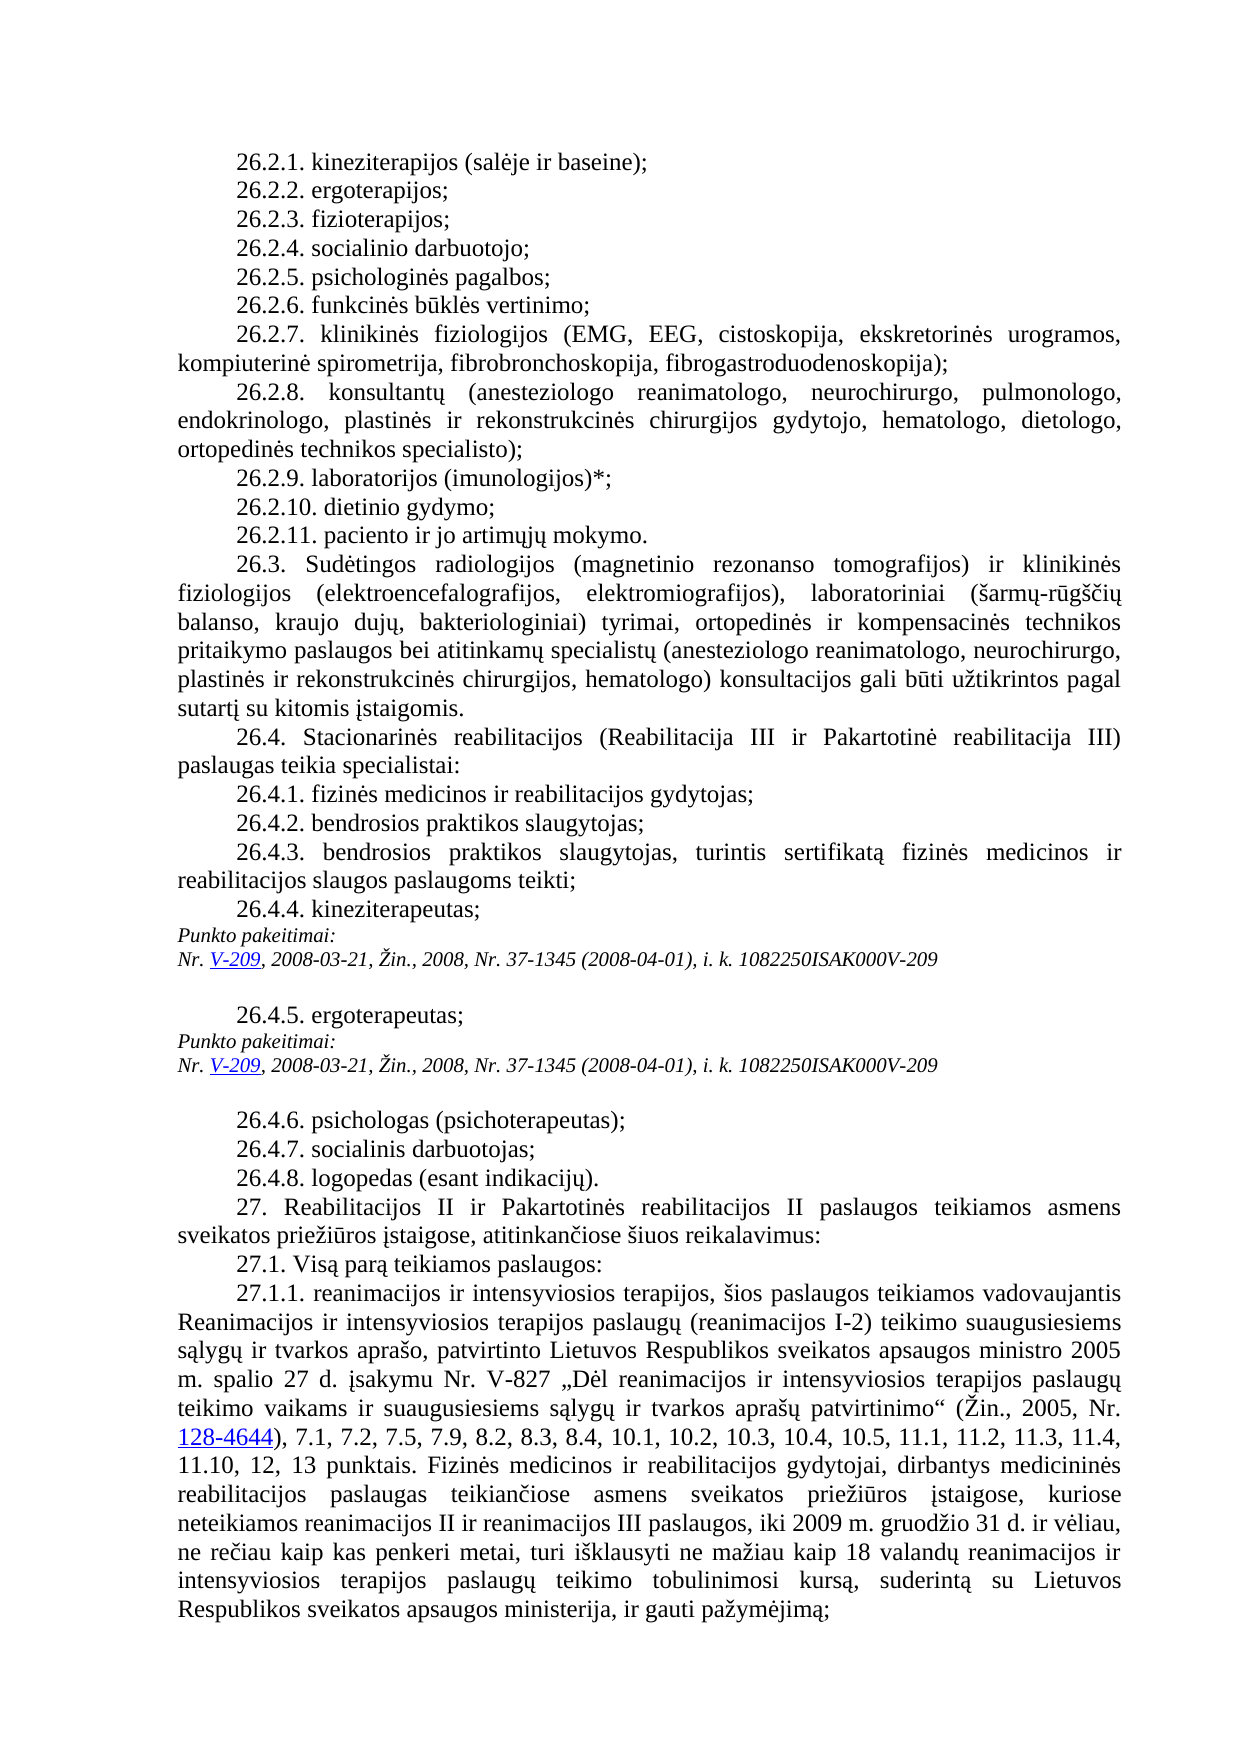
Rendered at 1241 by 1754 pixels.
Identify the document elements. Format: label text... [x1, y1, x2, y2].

text 26.2.9. laboratorijos (imunologijos)*; [177, 463, 1122, 492]
text Punkto pakeitimai: [177, 1029, 1122, 1053]
text 26.4.2. bendrosios praktikos slaugytojas; [177, 808, 1122, 837]
text 26.4. Stacionarinės reabilitacijos (Reabilitacija III ir Pakartotinė reabilitacija III) paslaugas teikia specialistai: [177, 722, 1122, 779]
text 26.2.3. fizioterapijos; [177, 204, 1122, 233]
text 26.4.6. psichologas (psichoterapeutas); [177, 1106, 1122, 1134]
text 26.2.2. ergoterapijos; [177, 176, 1122, 204]
text 26.4.5. ergoterapeutas; [177, 1000, 1122, 1029]
text 26.4.1. fizinės medicinos ir reabilitacijos gydytojas; [177, 779, 1122, 808]
text 27.1.1. reanimacijos ir intensyviosios terapijos, šios paslaugos teikiamos vadovaujantis Reanimacijos ir intensyviosios terapijos paslaugų (reanimacijos I-2) teikimo suaugusiesiems sąlygų ir tvarkos aprašo, patvirtinto Lietuvos Respublikos sveikatos apsaugos ministro 2005 m. spalio 27 d. įsakymu Nr. V-827 „Dėl reanimacijos ir intensyviosios terapijos paslaugų teikimo vaikams ir suaugusiesiems sąlygų ir tvarkos aprašų patvirtinimo“ (Žin., 2005, Nr. 128-4644), 7.1, 7.2, 7.5, 7.9, 8.2, 8.3, 8.4, 10.1, 10.2, 10.3, 10.4, 10.5, 11.1, 11.2, 11.3, 11.4, 11.10, 12, 13 punktais. Fizinės medicinos ir reabilitacijos gydytojai, dirbantys medicininės reabilitacijos paslaugas teikiančiose asmens sveikatos priežiūros įstaigose, kuriose neteikiamos reanimacijos II ir reanimacijos III paslaugos, iki 2009 m. gruodžio 31 d. ir vėliau, ne rečiau kaip kas penkeri metai, turi išklausyti ne mažiau kaip 18 valandų reanimacijos ir intensyviosios terapijos paslaugų teikimo tobulinimosi kursą, suderintą su Lietuvos Respublikos sveikatos apsaugos ministerija, ir gauti pažymėjimą; [177, 1278, 1122, 1623]
text 26.2.6. funkcinės būklės vertinimo; [177, 291, 1122, 319]
text 26.2.7. klinikinės fiziologijos (EMG, EEG, cistoskopija, ekskretorinės urogramos, kompiuterinė spirometrija, fibrobronchoskopija, fibrogastroduodenoskopija); [177, 319, 1122, 377]
text 26.3. Sudėtingos radiologijos (magnetinio rezonanso tomografijos) ir klinikinės fiziologijos (elektroencefalografijos, elektromiografijos), laboratoriniai (šarmų-rūgščių balanso, kraujo dujų, bakteriologiniai) tyrimai, ortopedinės ir kompensacinės technikos pritaikymo paslaugos bei atitinkamų specialistų (anesteziologo reanimatologo, neurochirurgo, plastinės ir rekonstrukcinės chirurgijos, hematologo) konsultacijos gali būti užtikrintos pagal sutartį su kitomis įstaigomis. [177, 549, 1122, 722]
text 26.2.8. konsultantų (anesteziologo reanimatologo, neurochirurgo, pulmonologo, endokrinologo, plastinės ir rekonstrukcinės chirurgijos gydytojo, hematologo, dietologo, ortopedinės technikos specialisto); [177, 377, 1122, 463]
text 27. Reabilitacijos II ir Pakartotinės reabilitacijos II paslaugos teikiamos asmens sveikatos priežiūros įstaigose, atitinkančiose šiuos reikalavimus: [177, 1192, 1122, 1249]
text 26.4.3. bendrosios praktikos slaugytojas, turintis sertifikatą fizinės medicinos ir reabilitacijos slaugos paslaugoms teikti; [177, 837, 1122, 894]
text Punkto pakeitimai: [177, 923, 1122, 947]
text 26.2.11. paciento ir jo artimųjų mokymo. [177, 521, 1122, 549]
text 26.4.7. socialinis darbuotojas; [177, 1134, 1122, 1163]
text Nr. V-209, 2008-03-21, Žin., 2008, Nr. 37-1345 (2008-04-01), i. k. 1082250ISAK000V-209 [177, 947, 1122, 971]
text 27.1. Visą parą teikiamos paslaugos: [177, 1249, 1122, 1278]
text 26.2.1. kineziterapijos (salėje ir baseine); [177, 147, 1122, 176]
text 26.2.4. socialinio darbuotojo; [177, 233, 1122, 262]
text 26.4.4. kineziterapeutas; [177, 894, 1122, 923]
text 26.2.10. dietinio gydymo; [177, 492, 1122, 521]
text 26.2.5. psichologinės pagalbos; [177, 262, 1122, 291]
text Nr. V-209, 2008-03-21, Žin., 2008, Nr. 37-1345 (2008-04-01), i. k. 1082250ISAK000V-209 [177, 1053, 1122, 1077]
text 26.4.8. logopedas (esant indikacijų). [177, 1163, 1122, 1192]
